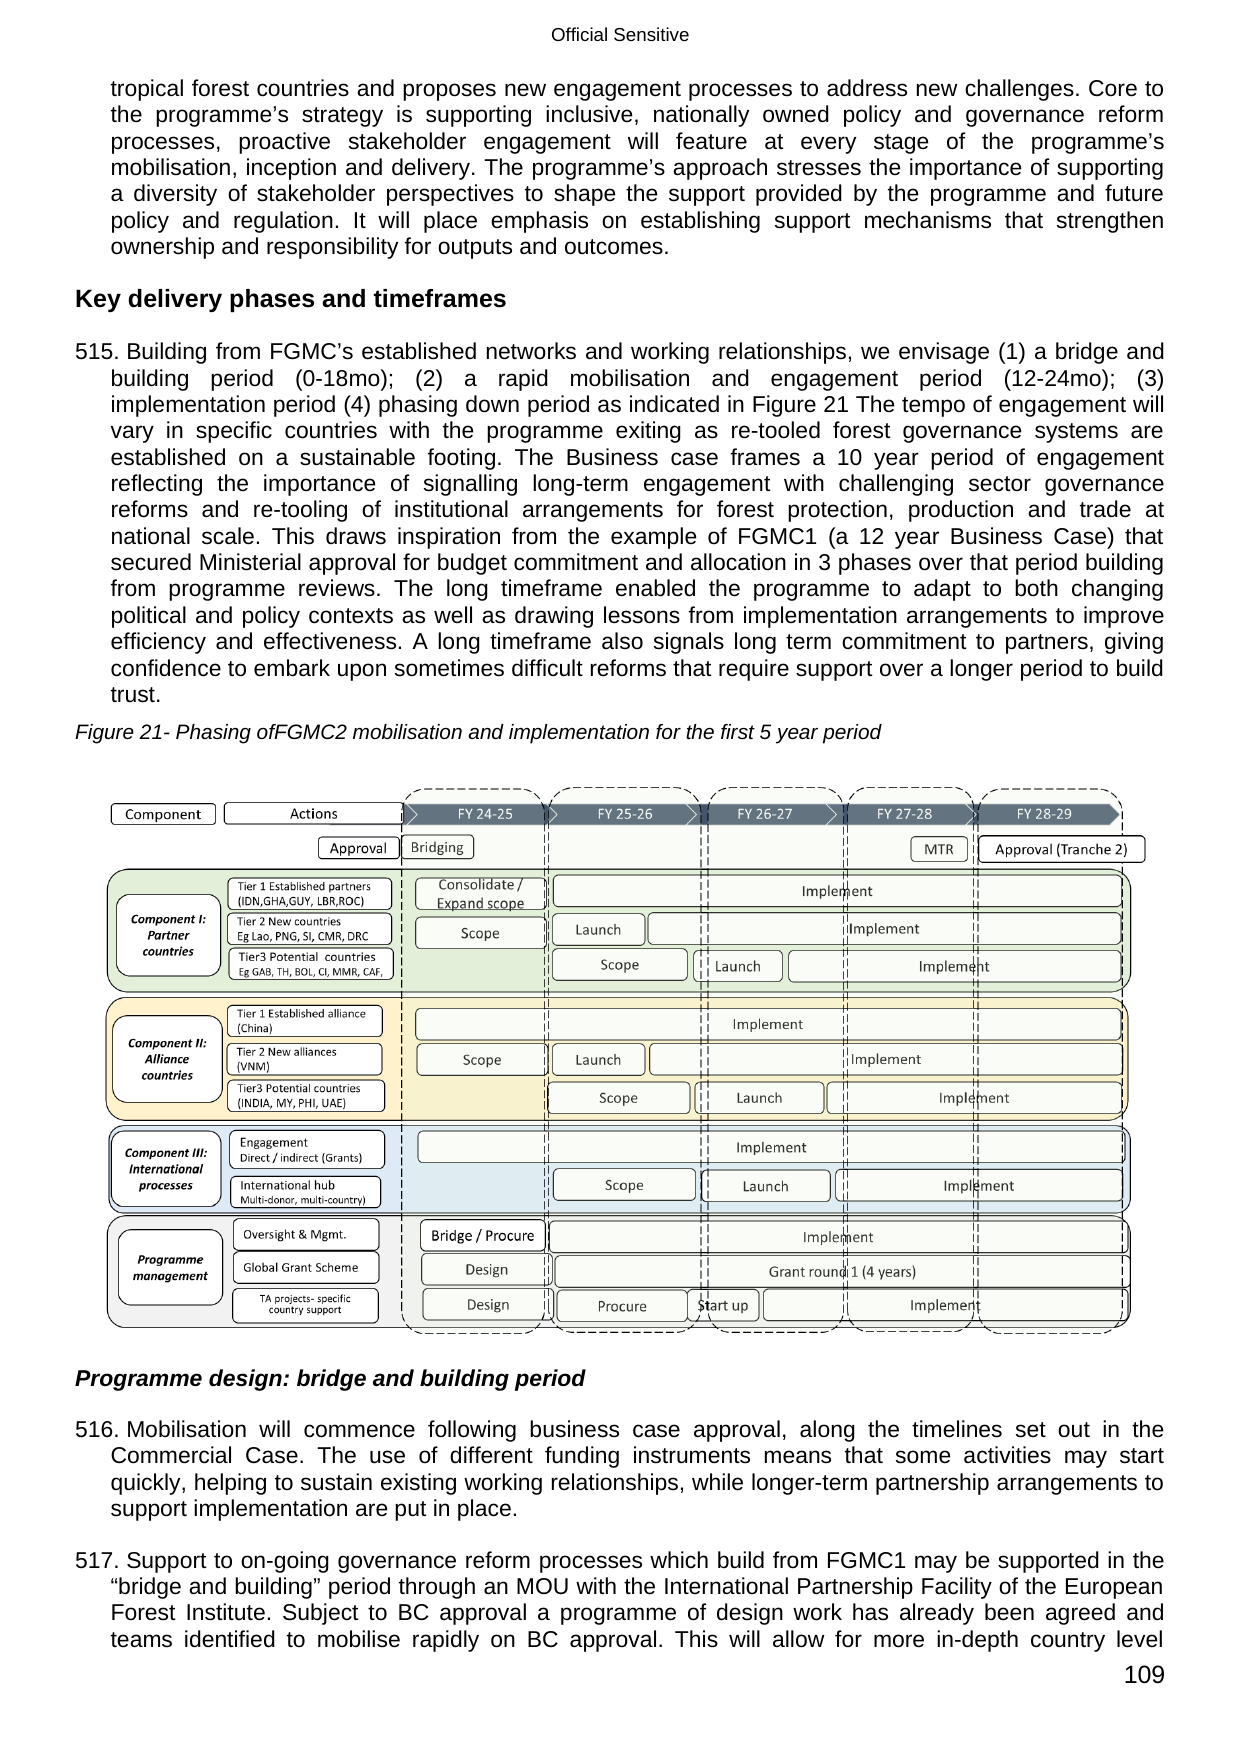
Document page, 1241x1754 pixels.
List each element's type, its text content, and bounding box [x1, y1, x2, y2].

text Figure 21- Phasing ofFGMC2 mobilisation and implementation for the first 5 year period [75, 720, 1165, 744]
subtitle Programme design: bridge and building period [75, 1365, 1165, 1391]
list Mobilisation will commence following business case approval, along the timelines set out in the Commercial Case. The use of different funding instruments means that some activities may start quickly, helping to sustain existing working relationships, while longer-term partnership arrangements to support implementation are put in place. [75, 1416, 1165, 1522]
subtitle Key delivery phases and timeframes [75, 284, 1165, 313]
list tropical forest countries and proposes new engagement processes to address new challenges. Core to the programme’s strategy is supporting inclusive, nationally owned policy and governance reform processes, proactive stakeholder engagement will feature at every stage of the programme’s mobilisation, inception and delivery. The programme’s approach stresses the importance of supporting a diversity of stakeholder perspectives to shape the support provided by the programme and future policy and regulation. It will place emphasis on establishing support mechanisms that strengthen ownership and responsibility for outputs and outcomes. [75, 75, 1165, 259]
list Support to on-going governance reform processes which build from FGMC1 may be supported in the “bridge and building” period through an MOU with the International Partnership Facility of the European Forest Institute. Subject to BC approval a programme of design work has already been agreed and teams identified to mobilise rapidly on BC approval. This will allow for more in-depth country level [75, 1547, 1165, 1652]
list Building from FGMC’s established networks and working relationships, we envisage (1) a bridge and building period (0-18mo); (2) a rapid mobilisation and engagement period (12-24mo); (3) implementation period (4) phasing down period as indicated in Figure 21 The tempo of engagement will vary in specific countries with the programme exiting as re-tooled forest governance systems are established on a sustainable footing. The Business case frames a 10 year period of engagement reflecting the importance of signalling long-term engagement with challenging sector governance reforms and re-tooling of institutional arrangements for forest protection, production and trade at national scale. This draws inspiration from the example of FGMC1 (a 12 year Business Case) that secured Ministerial approval for budget commitment and allocation in 3 phases over that period building from programme reviews. The long timeframe enabled the programme to adapt to both changing political and policy contexts as well as drawing lessons from implementation arrangements to improve efficiency and effectiveness. A long timeframe also signals long term commitment to partners, giving confidence to embark upon sometimes difficult reforms that require support over a longer period to build trust. [75, 338, 1165, 707]
